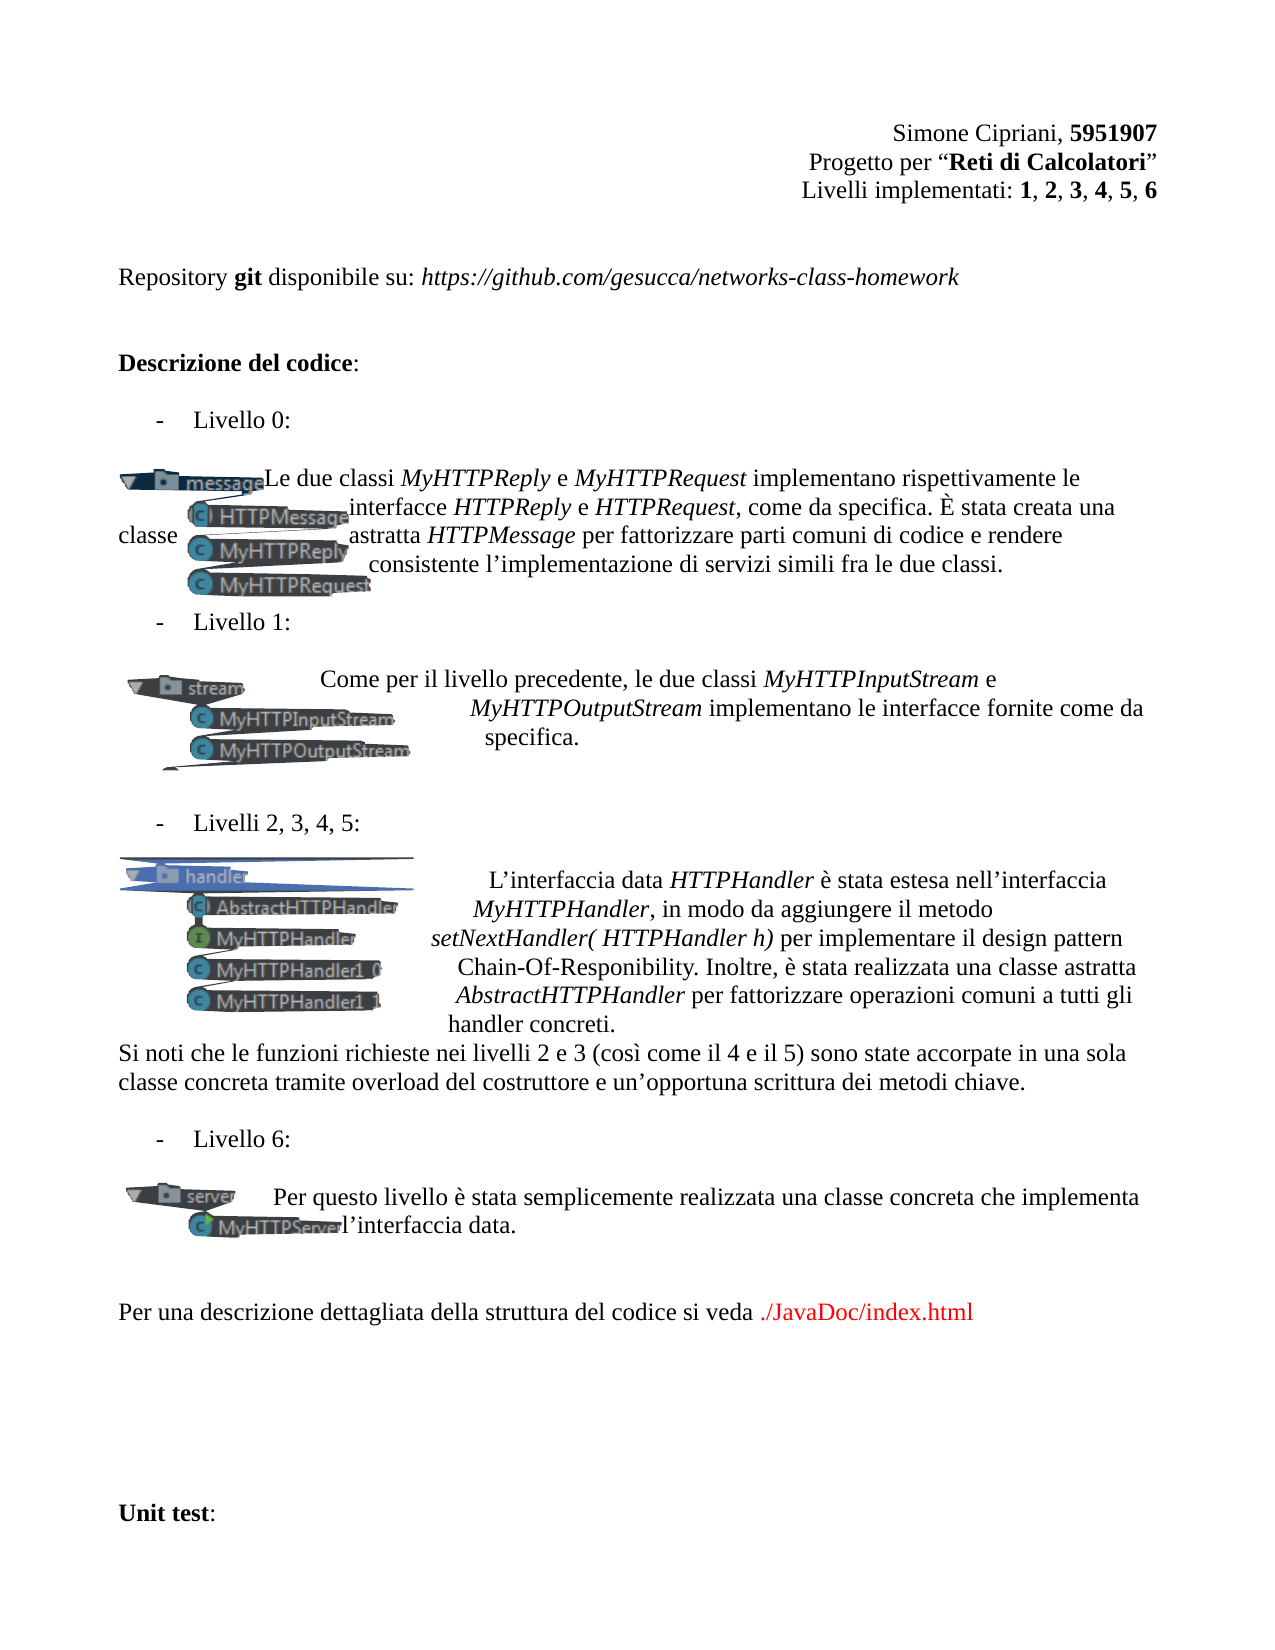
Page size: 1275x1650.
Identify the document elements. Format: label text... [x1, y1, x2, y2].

text Livelli implementati: 1, 2, 3, 4, 5, 6 [118, 176, 1157, 204]
text Per una descrizione dettagliata della struttura del codice si veda ./JavaDoc/index.html [118, 1297, 1157, 1326]
text Repository git disponibile su: https://github.com/gesucca/networks-class-homework [118, 262, 1157, 291]
list Livelli 2, 3, 4, 5: [156, 808, 1157, 837]
list Livello 1: [156, 607, 1157, 636]
text Descrizione del codice: [118, 348, 1157, 377]
text Unit test: [118, 1498, 1157, 1527]
text Simone Cipriani, 5951907 [118, 118, 1157, 147]
text Si noti che le funzioni richieste nei livelli 2 e 3 (così come il 4 e il 5) sono state accorpate in una sola classe concreta tramite overload del costruttore e un’opportuna scrittura dei metodi chiave. [118, 1038, 1157, 1096]
list Livello 6: [156, 1124, 1157, 1153]
text Progetto per “Reti di Calcolatori” [118, 147, 1157, 176]
text L’interfaccia data HTTPHandler è stata estesa nell’interfaccia MyHTTPHandler, in modo da aggiungere il metodo setNextHandler( HTTPHandler h) per implementare il design pattern Chain-Of-Responibility. Inoltre, è stata realizzata una classe astratta AbstractHTTPHandler per fattorizzare operazioni comuni a tutti gli handler concreti. [193, 866, 1157, 1038]
text Per questo livello è stata semplicemente realizzata una classe concreta che implementa l’interfaccia data. [156, 1182, 1157, 1239]
text Le due classi MyHTTPReply e MyHTTPRequest implementano rispettivamente le interfacce HTTPReply e HTTPRequest, come da specifica. È stata creata una classe astratta HTTPMessage per fattorizzare parti comuni di codice e rendere consistente l’implementazione di servizi simili fra le due classi. [118, 463, 1157, 578]
list Livello 0: [156, 406, 1157, 434]
text Come per il livello precedente, le due classi MyHTTPInputStream e MyHTTPOutputStream implementano le interfacce fornite come da specifica. [193, 664, 1157, 751]
